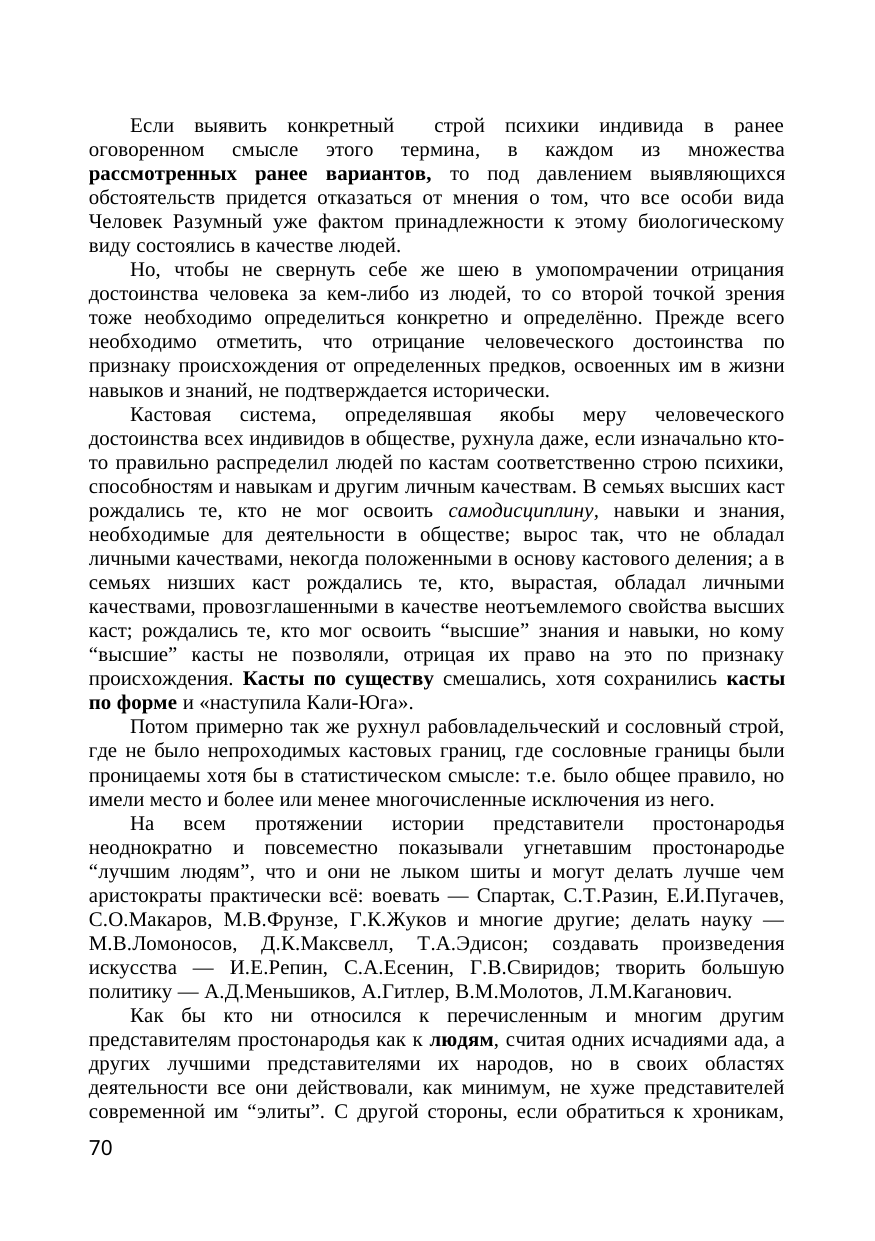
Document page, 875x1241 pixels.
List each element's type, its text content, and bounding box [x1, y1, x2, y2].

text Кастовая система, определявшая якобы меру человеческого достоинства всех индивидов в обществе, рухнула даже, если изначально кто-то правильно распределил людей по кастам соответственно строю психики, способностям и навыкам и другим личным качествам. В семьях высших каст рождались те, кто не мог освоить самодисциплину, навыки и знания, необходимые для деятельности в обществе; вырос так, что не обладал личными качествами, некогда положенными в основу кастового деления; а в семьях низших каст рождались те, кто, вырастая, обладал личными качествами, провозглашенными в качестве неотъемлемого свойства высших каст; рождались те, кто мог освоить “высшие” знания и навыки, но кому “высшие” касты не позволяли, отрицая их право на это по признаку происхождения. Касты по существу смешались, хотя сохранились касты по форме и «наступила Кали-Юга». [89, 401, 785, 714]
text Но, чтобы не свернуть себе же шею в умопомрачении отрицания достоинства человека за кем-либо из людей, то со второй точкой зрения тоже необходимо определиться конкретно и определённо. Прежде всего необходимо отметить, что отрицание человеческого достоинства по признаку происхождения от определенных предков, освоенных им в жизни навыков и знаний, не подтверждается исторически. [89, 257, 785, 401]
text На всем протяжении истории представители простонародья неоднократно и повсеместно показывали угнетавшим простонародье “лучшим людям”, что и они не лыком шиты и могут делать лучше чем аристократы практически всё: воевать — Спартак, С.Т.Разин, Е.И.Пугачев, С.О.Макаров, М.В.Фрунзе, Г.К.Жуков и многие другие; делать науку — М.В.Ломоносов, Д.К.Максвелл, Т.А.Эдисон; создавать произведения искусства — И.Е.Репин, С.А.Есенин, Г.В.Свиридов; творить большую политику — А.Д.Меньшиков, А.Гитлер, В.М.Молотов, Л.М.Каганович. [89, 811, 785, 1003]
text Потом примерно так же рухнул рабовладельческий и сословный строй, где не было непроходимых кастовых границ, где сословные границы были проницаемы хотя бы в статистическом смысле: т.е. было общее правило, но имели место и более или менее многочисленные исключения из него. [89, 714, 785, 811]
text Если выявить конкретный строй психики индивида в ранее оговоренном смысле этого термина, в каждом из множества рассмотренных ранее вариантов, то под давлением выявляющихся обстоятельств придется отказаться от мнения о том, что все особи вида Человек Разумный уже фактом принадлежности к этому биологическому виду состоялись в качестве людей. [89, 113, 785, 257]
text Как бы кто ни относился к перечисленным и многим другим представителям простонародья как к людям, считая одних исчадиями ада, а других лучшими представителями их народов, но в своих областях деятельности все они действовали, как минимум, не хуже представителей современной им “элиты”. С другой стороны, если обратиться к хроникам, [89, 1003, 785, 1123]
